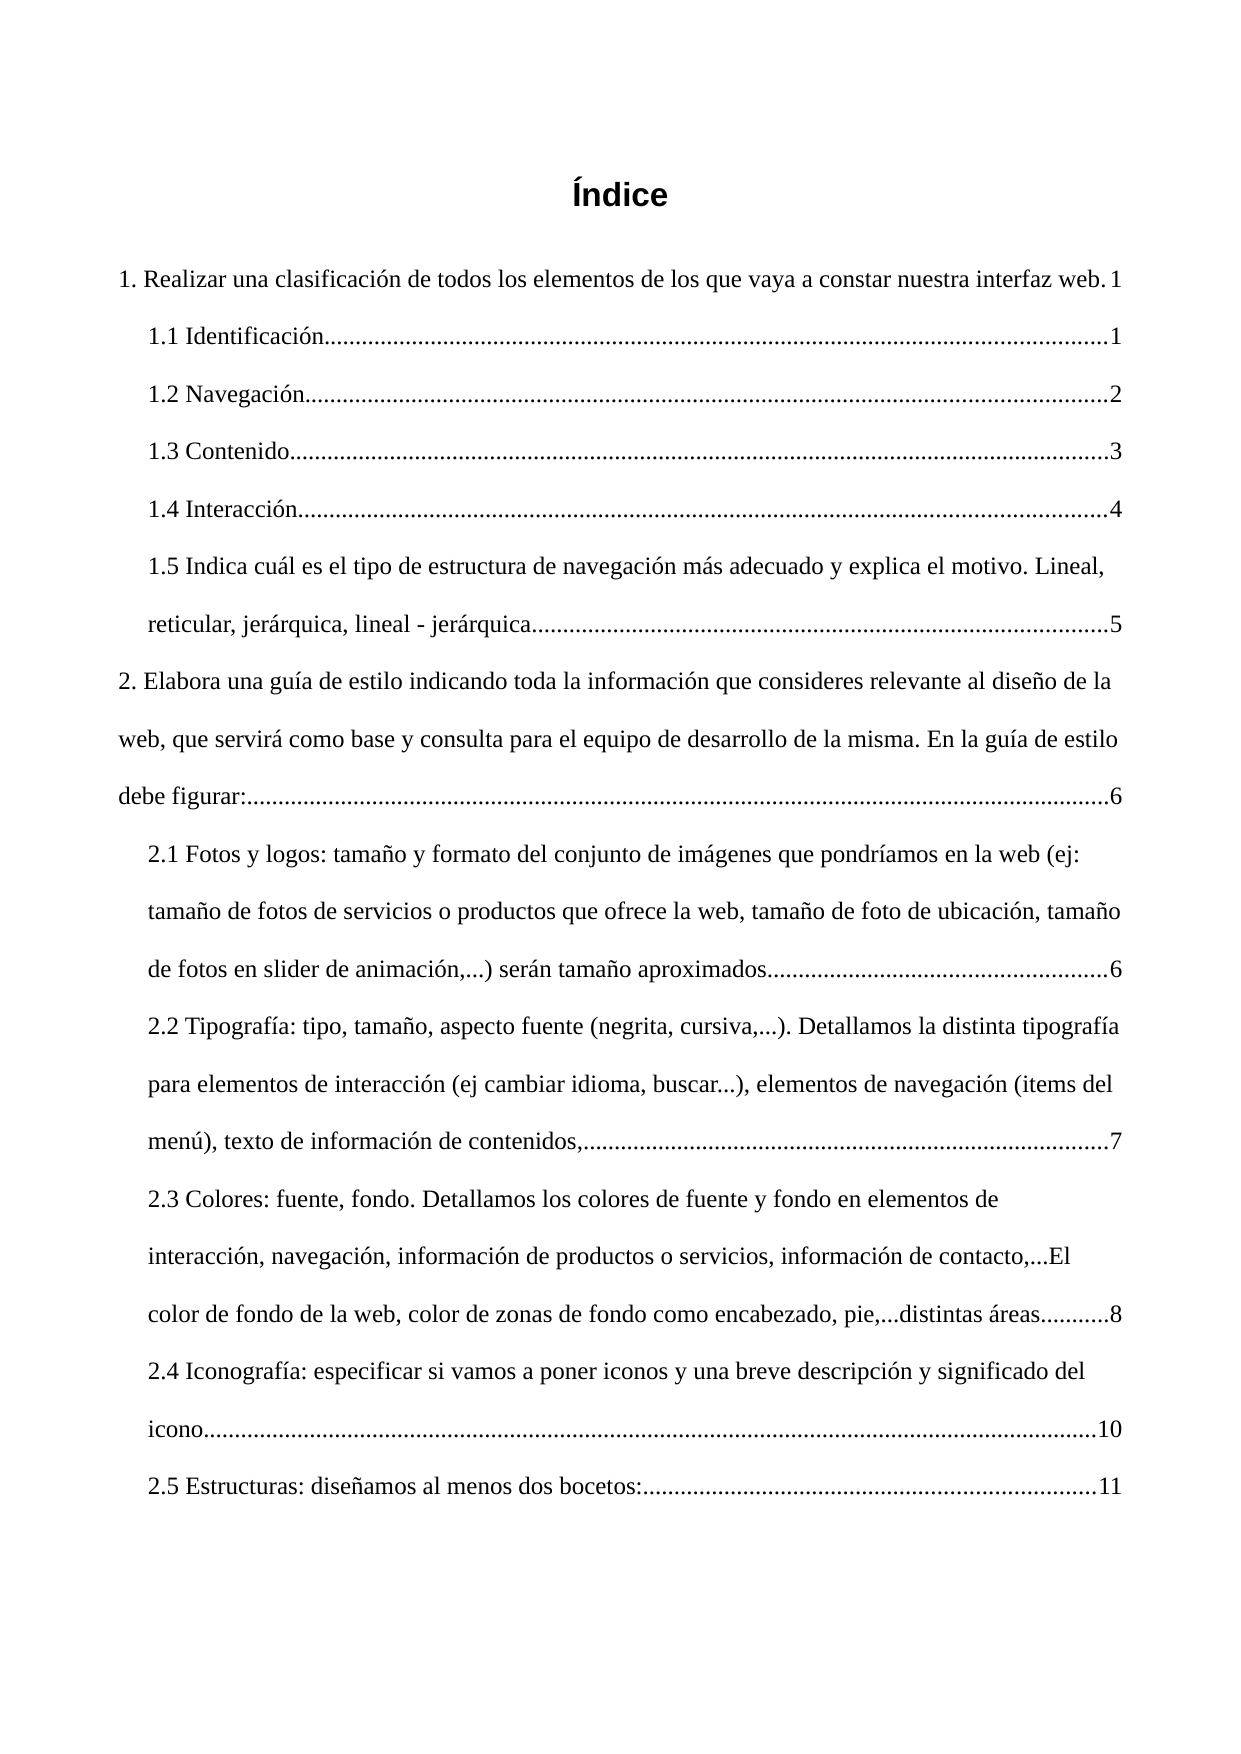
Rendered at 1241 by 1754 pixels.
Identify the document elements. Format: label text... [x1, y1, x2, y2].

text 1.2 Navegación. 2 [148, 379, 1122, 408]
text 2.5 Estructuras: diseñamos al menos dos bocetos: 11 [148, 1471, 1122, 1500]
text 2.2 Tipografía: tipo, tamaño, aspecto fuente (negrita, cursiva,...). Detallamos la distinta tipografía para elementos de interacción (ej cambiar idioma, buscar...), elementos de navegación (items del menú), texto de información de contenidos,... 7 [148, 1011, 1122, 1155]
text 1.5 Indica cuál es el tipo de estructura de navegación más adecuado y explica el motivo. Lineal, reticular, jerárquica, lineal - jerárquica. 5 [148, 551, 1122, 638]
text 1.3 Contenido. 3 [148, 436, 1122, 465]
subtitle Índice [118, 174, 1122, 213]
text 1. Realizar una clasificación de todos los elementos de los que vaya a constar nuestra interfaz web 1 [118, 264, 1122, 293]
text 1.1 Identificación. 1 [148, 321, 1122, 350]
text 1.4 Interacción. 4 [148, 494, 1122, 523]
text 2. Elabora una guía de estilo indicando toda la información que consideres relevante al diseño de la web, que servirá como base y consulta para el equipo de desarrollo de la misma. En la guía de estilo debe figurar: 6 [118, 666, 1122, 810]
text 2.3 Colores: fuente, fondo. Detallamos los colores de fuente y fondo en elementos de interacción, navegación, información de productos o servicios, información de contacto,...El color de fondo de la web, color de zonas de fondo como encabezado, pie,...distintas áreas. 8 [148, 1184, 1122, 1328]
text 2.4 Iconografía: especificar si vamos a poner iconos y una breve descripción y significado del icono. 10 [148, 1356, 1122, 1443]
text 2.1 Fotos y logos: tamaño y formato del conjunto de imágenes que pondríamos en la web (ej: tamaño de fotos de servicios o productos que ofrece la web, tamaño de foto de ubicación, tamaño de fotos en slider de animación,...) serán tamaño aproximados. 6 [148, 839, 1122, 983]
